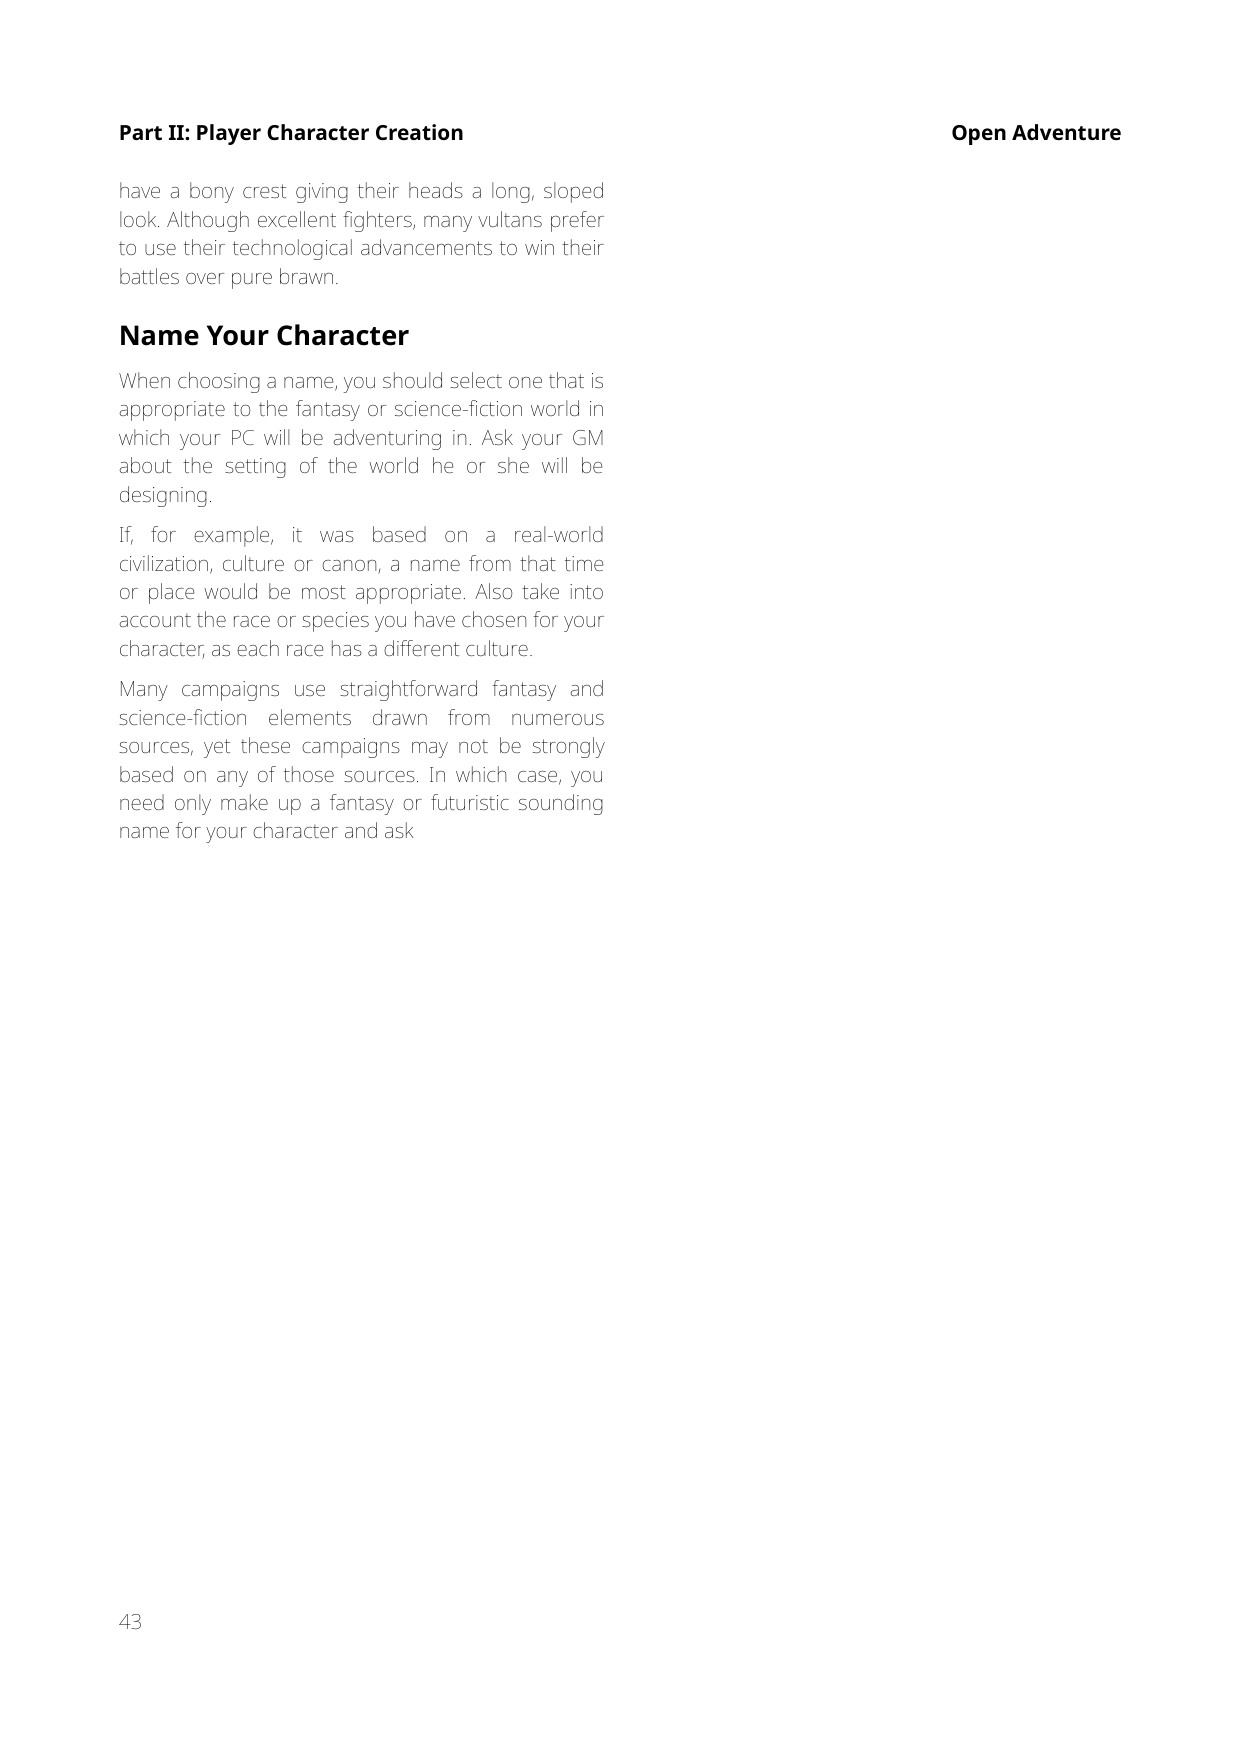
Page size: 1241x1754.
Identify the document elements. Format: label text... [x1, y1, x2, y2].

text If, for example, it was based on a real-world civilization, culture or canon, a name from that time or place would be most appropriate. Also take into account the race or species you have chosen for your character, as each race has a different culture. [118, 520, 605, 662]
text When choosing a name, you should select one that is appropriate to the fantasy or science-fiction world in which your PC will be adventuring in. Ask your GM about the setting of the world he or she will be designing. [118, 366, 605, 508]
text Many campaigns use straightforward fantasy and science-fiction elements drawn from numerous sources, yet these campaigns may not be strongly based on any of those sources. In which case, you need only make up a fantasy or futuristic sounding name for your character and ask [118, 674, 605, 845]
text have a bony crest giving their heads a long, sloped look. Although excellent fighters, many vultans prefer to use their technological advancements to win their battles over pure brawn. [118, 176, 605, 290]
subtitle Name Your Character [118, 317, 605, 354]
